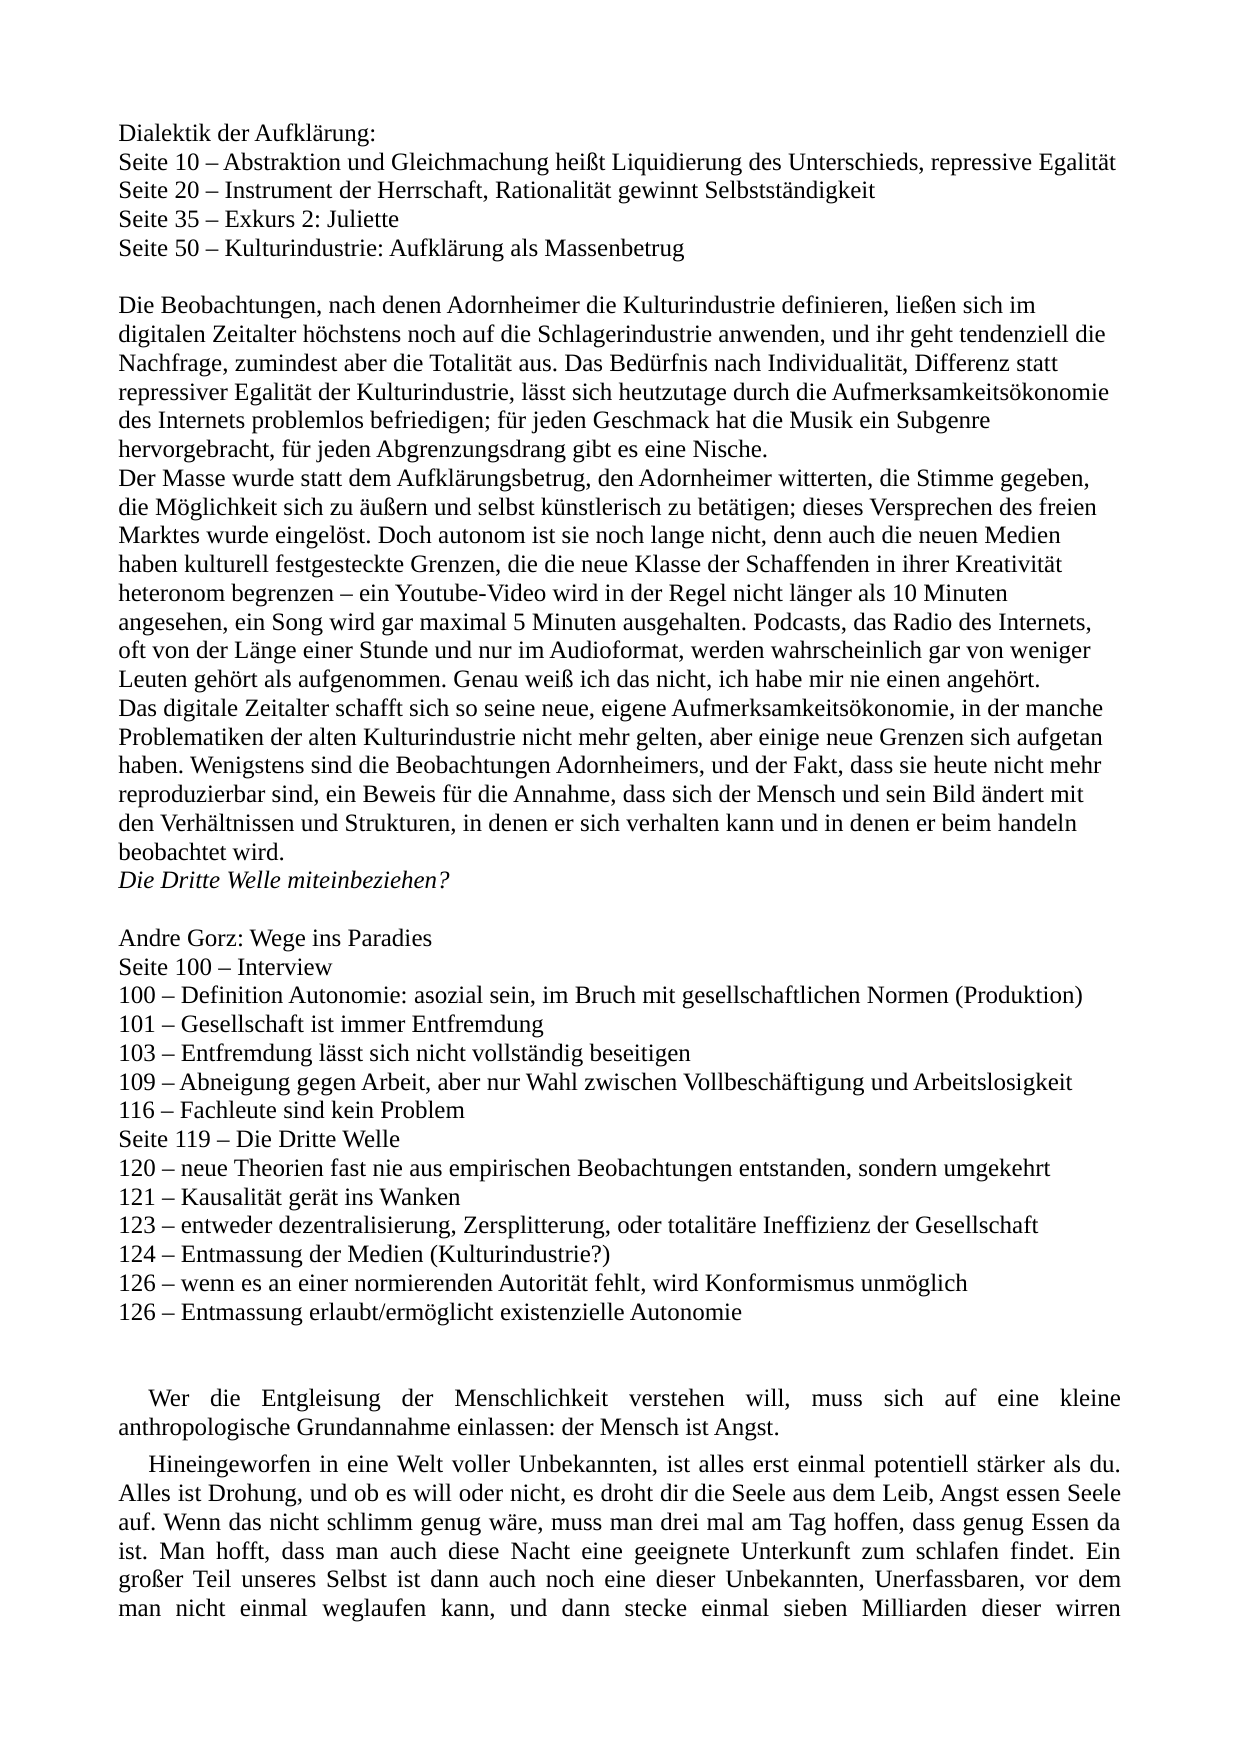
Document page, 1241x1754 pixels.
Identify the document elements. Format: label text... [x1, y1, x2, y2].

text 103 – Entfremdung lässt sich nicht vollständig beseitigen [118, 1038, 1122, 1067]
text 121 – Kausalität gerät ins Wanken [118, 1182, 1122, 1211]
text 124 – Entmassung der Medien (Kulturindustrie?) [118, 1239, 1122, 1268]
text Die Beobachtungen, nach denen Adornheimer die Kulturindustrie definieren, ließen sich im digitalen Zeitalter höchstens noch auf die Schlagerindustrie anwenden, und ihr geht tendenziell die Nachfrage, zumindest aber die Totalität aus. Das Bedürfnis nach Individualität, Differenz statt repressiver Egalität der Kulturindustrie, lässt sich heutzutage durch die Aufmerksamkeitsökonomie des Internets problemlos befriedigen; für jeden Geschmack hat die Musik ein Subgenre hervorgebracht, für jeden Abgrenzungsdrang gibt es eine Nische. [118, 291, 1122, 463]
text 116 – Fachleute sind kein Problem [118, 1096, 1122, 1124]
text Andre Gorz: Wege ins Paradies [118, 923, 1122, 952]
text Seite 20 – Instrument der Herrschaft, Rationalität gewinnt Selbstständigkeit [118, 176, 1122, 204]
text Seite 119 – Die Dritte Welle [118, 1124, 1122, 1153]
text 123 – entweder dezentralisierung, Zersplitterung, oder totalitäre Ineffizienz der Gesellschaft [118, 1211, 1122, 1239]
text Seite 35 – Exkurs 2: Juliette [118, 204, 1122, 233]
text Dialektik der Aufklärung: [118, 118, 1122, 147]
text Hineingeworfen in eine Welt voller Unbekannten, ist alles erst einmal potentiell stärker als du. Alles ist Drohung, und ob es will oder nicht, es droht dir die Seele aus dem Leib, Angst essen Seele auf. Wenn das nicht schlimm genug wäre, muss man drei mal am Tag hoffen, dass genug Essen da ist. Man hofft, dass man auch diese Nacht eine geeignete Unterkunft zum schlafen findet. Ein großer Teil unseres Selbst ist dann auch noch eine dieser Unbekannten, Unerfassbaren, vor dem man nicht einmal weglaufen kann, und dann stecke einmal sieben Milliarden dieser wirren [118, 1449, 1122, 1622]
text Der Masse wurde statt dem Aufklärungsbetrug, den Adornheimer witterten, die Stimme gegeben, die Möglichkeit sich zu äußern und selbst künstlerisch zu betätigen; dieses Versprechen des freien Marktes wurde eingelöst. Doch autonom ist sie noch lange nicht, denn auch die neuen Medien haben kulturell festgesteckte Grenzen, die die neue Klasse der Schaffenden in ihrer Kreativität heteronom begrenzen – ein Youtube-Video wird in der Regel nicht länger als 10 Minuten angesehen, ein Song wird gar maximal 5 Minuten ausgehalten. Podcasts, das Radio des Internets, oft von der Länge einer Stunde und nur im Audioformat, werden wahrscheinlich gar von weniger Leuten gehört als aufgenommen. Genau weiß ich das nicht, ich habe mir nie einen angehört. [118, 463, 1122, 693]
text Seite 50 – Kulturindustrie: Aufklärung als Massenbetrug [118, 233, 1122, 262]
text Wer die Entgleisung der Menschlichkeit verstehen will, muss sich auf eine kleine anthropologische Grundannahme einlassen: der Mensch ist Angst. [118, 1383, 1122, 1441]
text 126 – wenn es an einer normierenden Autorität fehlt, wird Konformismus unmöglich [118, 1268, 1122, 1297]
text 101 – Gesellschaft ist immer Entfremdung [118, 1009, 1122, 1038]
text 109 – Abneigung gegen Arbeit, aber nur Wahl zwischen Vollbeschäftigung und Arbeitslosigkeit [118, 1067, 1122, 1096]
text 126 – Entmassung erlaubt/ermöglicht existenzielle Autonomie [118, 1297, 1122, 1326]
text 100 – Definition Autonomie: asozial sein, im Bruch mit gesellschaftlichen Normen (Produktion) [118, 981, 1122, 1009]
text Die Dritte Welle miteinbeziehen? [118, 866, 1122, 894]
text 120 – neue Theorien fast nie aus empirischen Beobachtungen entstanden, sondern umgekehrt [118, 1153, 1122, 1182]
text Seite 100 – Interview [118, 952, 1122, 981]
text Das digitale Zeitalter schafft sich so seine neue, eigene Aufmerksamkeitsökonomie, in der manche Problematiken der alten Kulturindustrie nicht mehr gelten, aber einige neue Grenzen sich aufgetan haben. Wenigstens sind die Beobachtungen Adornheimers, und der Fakt, dass sie heute nicht mehr reproduzierbar sind, ein Beweis für die Annahme, dass sich der Mensch und sein Bild ändert mit den Verhältnissen und Strukturen, in denen er sich verhalten kann und in denen er beim handeln beobachtet wird. [118, 693, 1122, 866]
text Seite 10 – Abstraktion und Gleichmachung heißt Liquidierung des Unterschieds, repressive Egalität [118, 147, 1122, 176]
